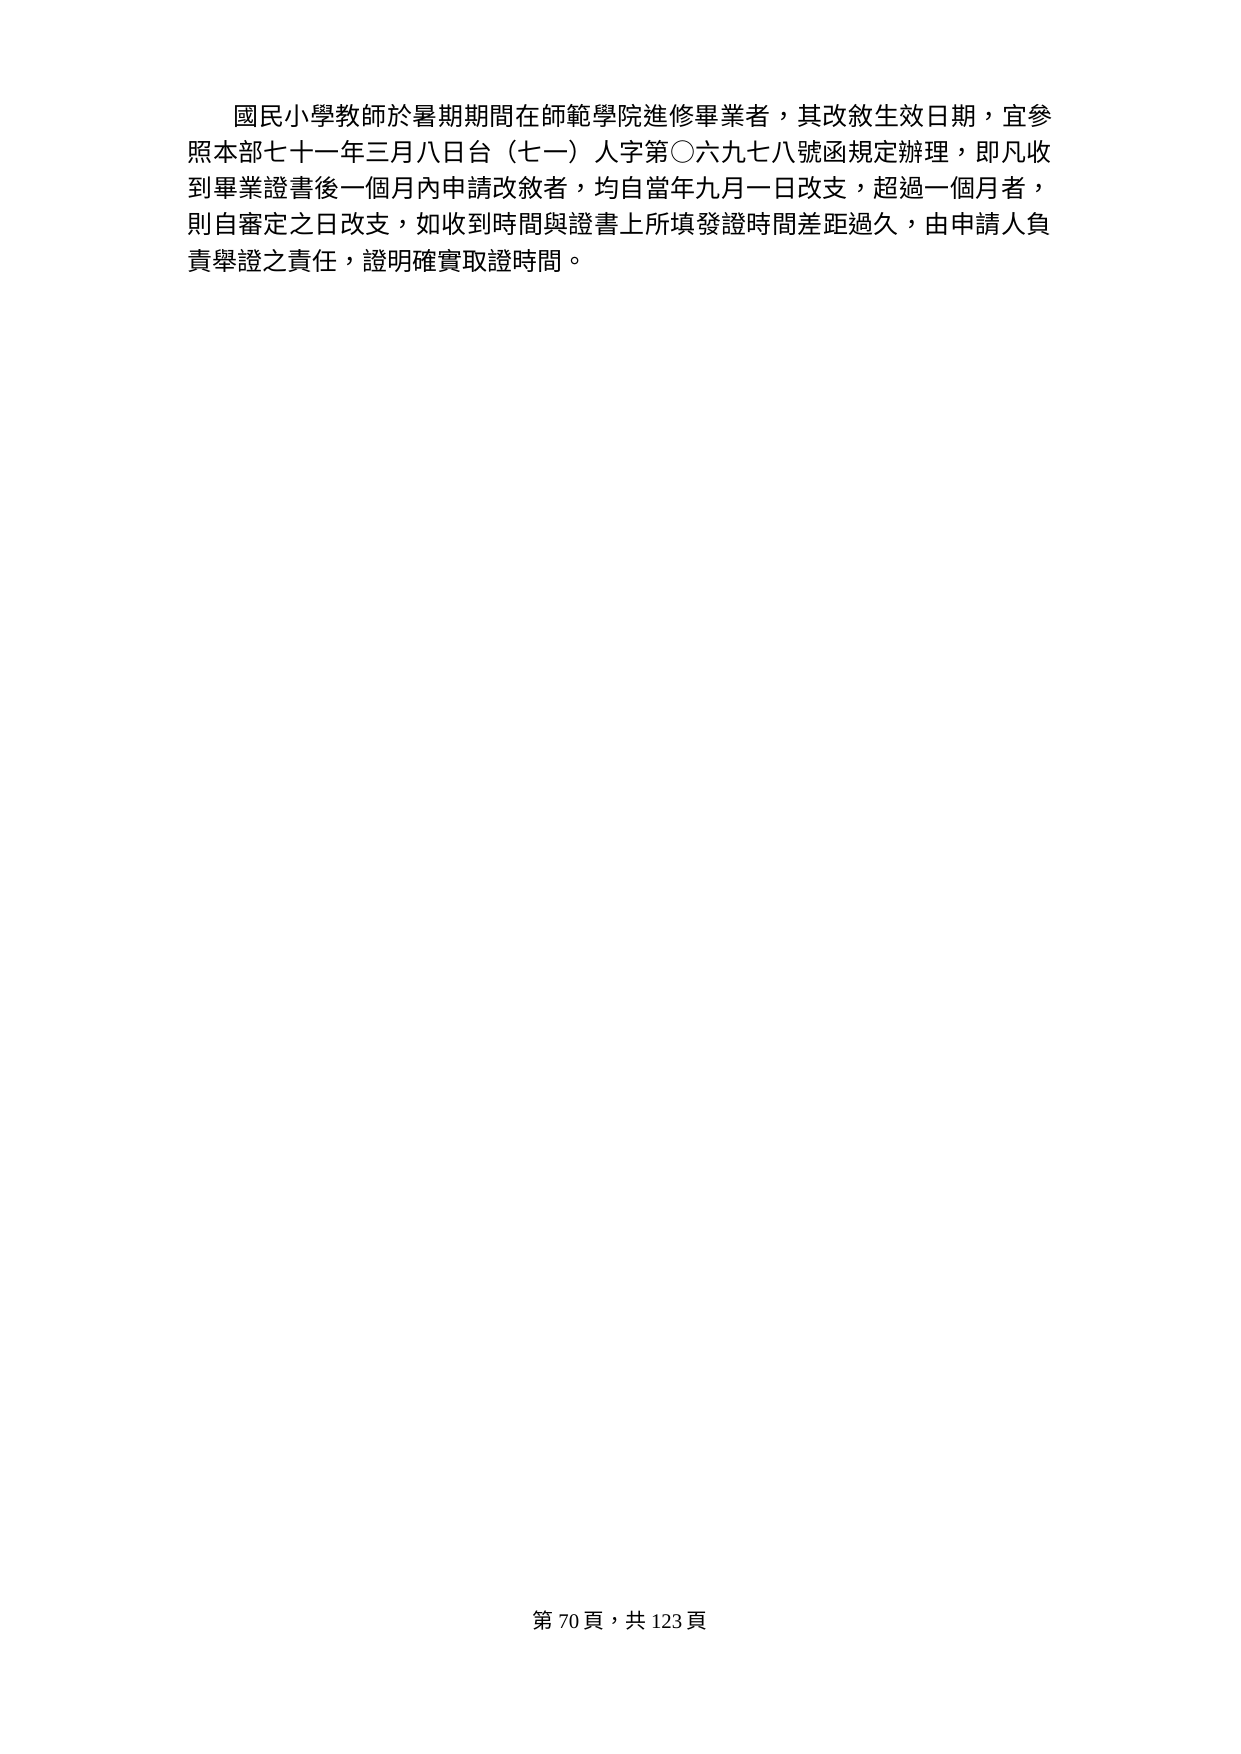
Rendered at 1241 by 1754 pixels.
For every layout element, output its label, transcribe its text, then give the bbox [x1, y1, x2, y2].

text 國民小學教師於暑期期間在師範學院進修畢業者，其改敘生效日期，宜參照本部七十一年三月八日台（七一）人字第○六九七八號函規定辦理，即凡收到畢業證書後一個月內申請改敘者，均自當年九月一日改支，超過一個月者，則自審定之日改支，如收到時間與證書上所填發證時間差距過久，由申請人負責舉證之責任，證明確實取證時間。 [187, 96, 1053, 277]
